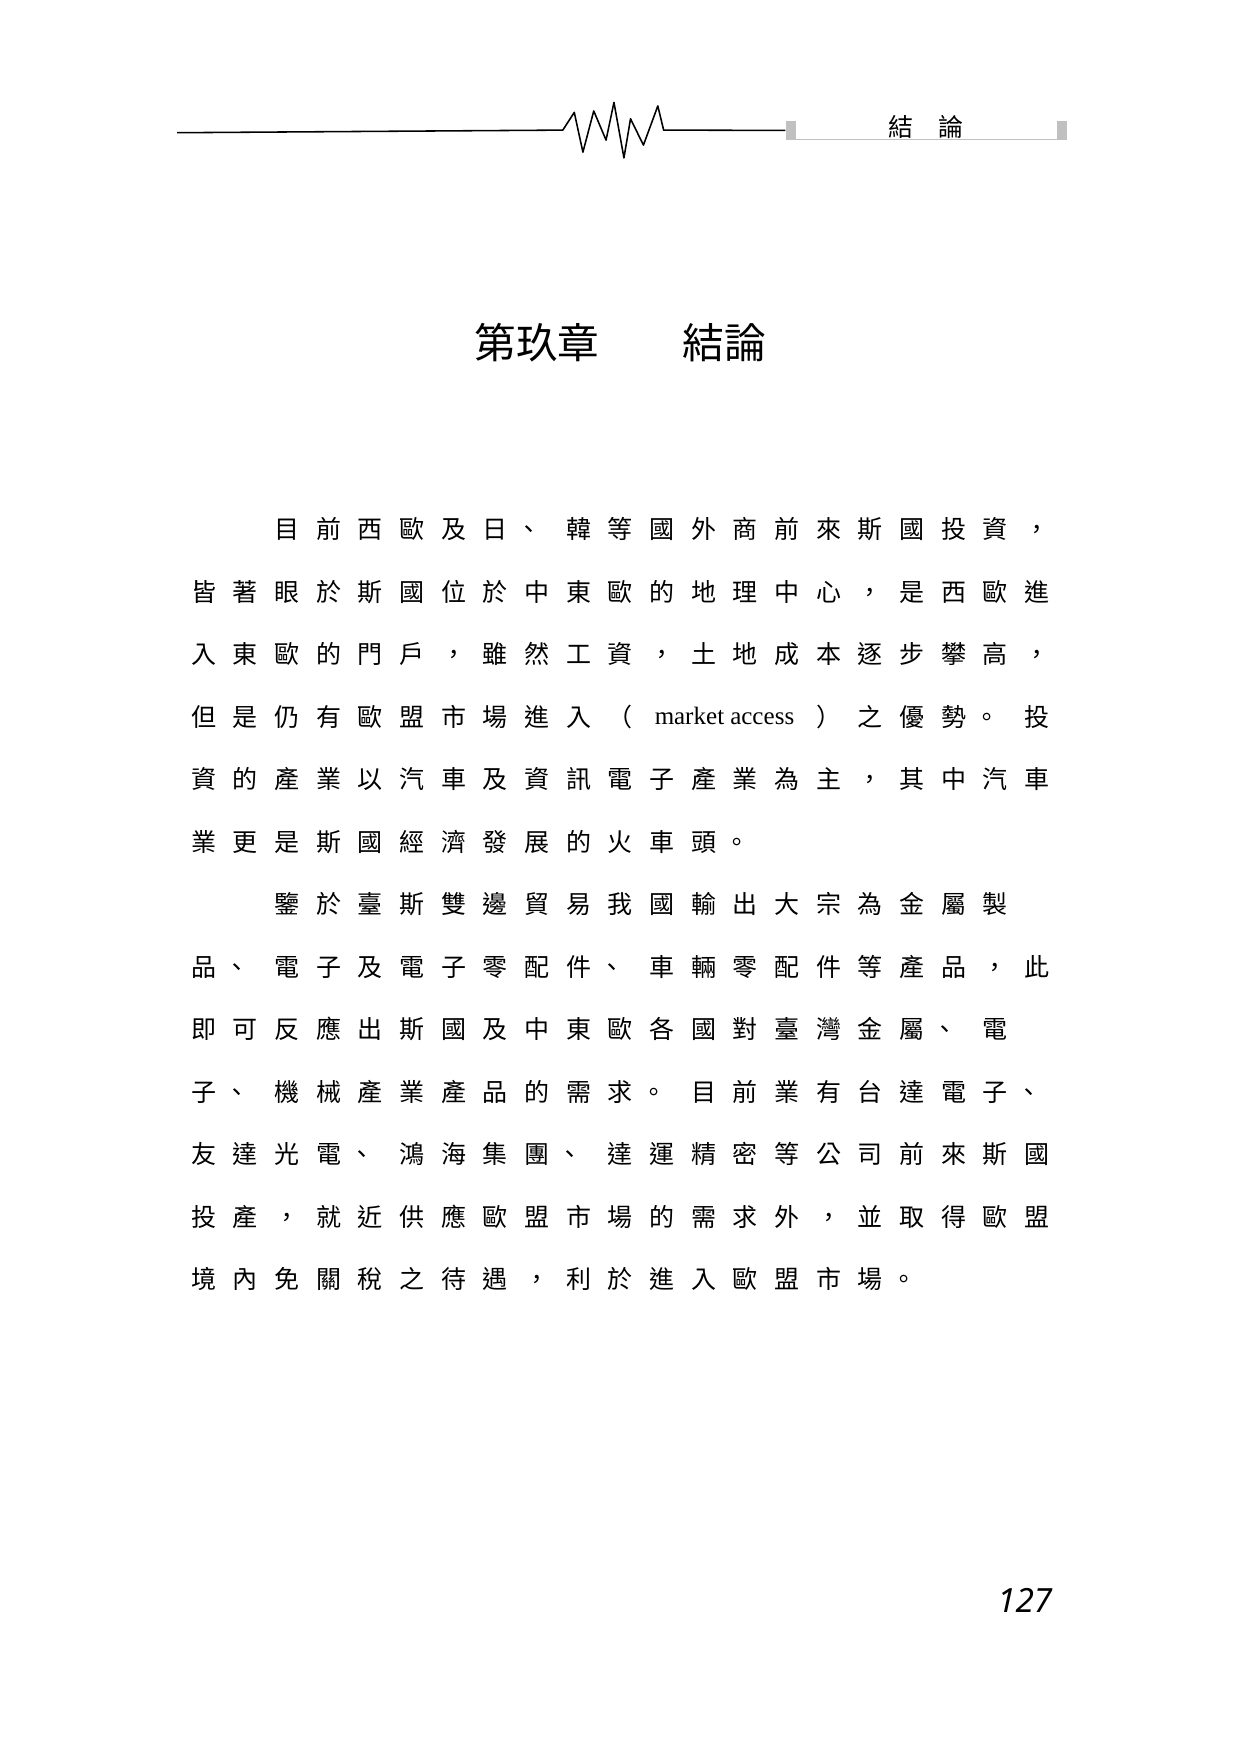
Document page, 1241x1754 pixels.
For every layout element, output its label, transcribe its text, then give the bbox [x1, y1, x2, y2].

text 目前西歐及日、韓等國外商前來斯國投資，皆著眼於斯國位於中東歐的地理中心，是西歐進入東歐的門戶，雖然工資，土地成本逐步攀高，但是仍有歐盟市場進入（market access）之優勢。投資的產業以汽車及資訊電子產業為主，其中汽車業更是斯國經濟發展的火車頭。 [183, 486, 1058, 861]
text 鑒於臺斯雙邊貿易我國輸出大宗為金屬製品、電子及電子零配件、車輛零配件等產品，此即可反應出斯國及中東歐各國對臺灣金屬、電子、機械產業產品的需求。目前業有台達電子、友達光電、鴻海集團、達運精密等公司前來斯國投產，就近供應歐盟市場的需求外，並取得歐盟境內免關稅之待遇，利於進入歐盟市場。 [183, 861, 1058, 1299]
text 第玖章 結論 [183, 299, 1058, 361]
